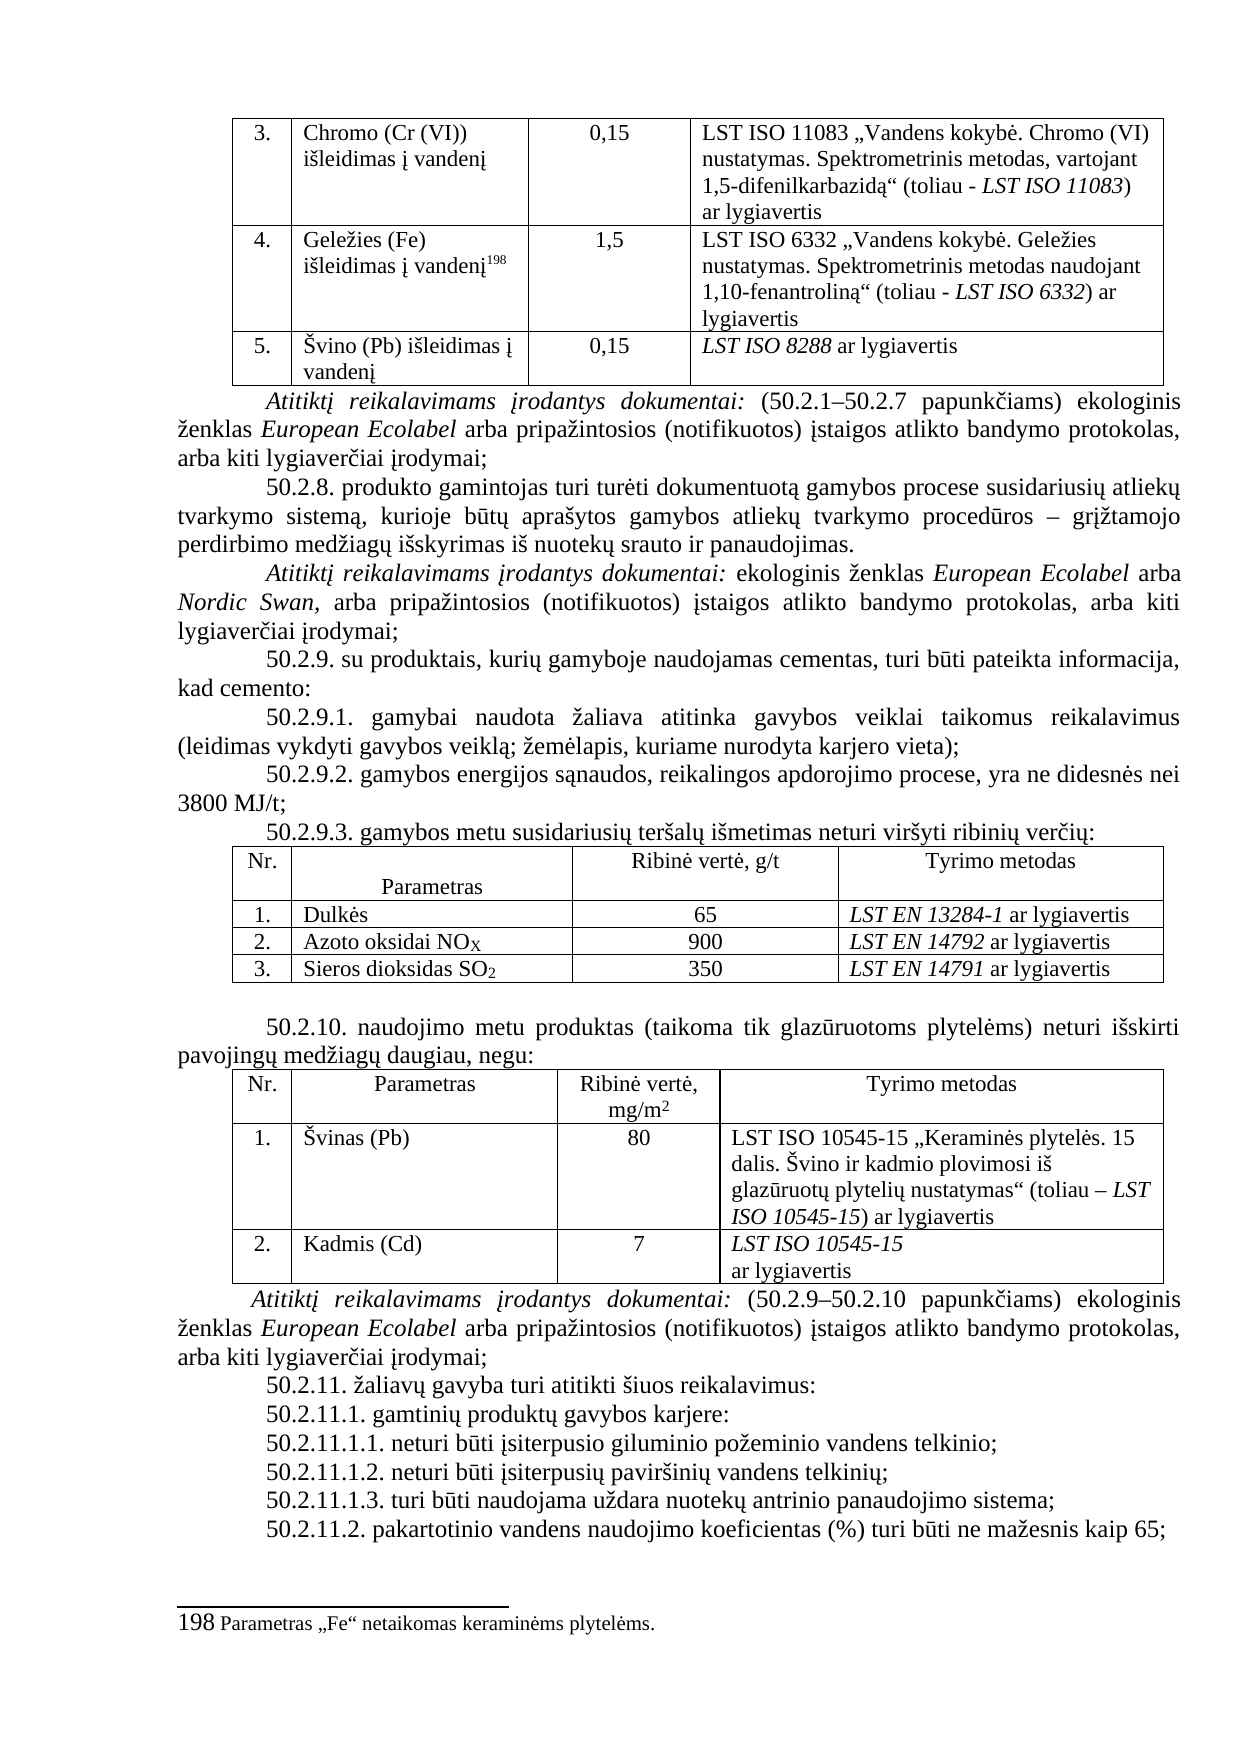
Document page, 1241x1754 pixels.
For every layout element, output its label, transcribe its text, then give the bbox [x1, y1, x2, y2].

table_cell Sieros dioksidas SO2 [292, 955, 572, 982]
table_cell 7 [558, 1230, 719, 1283]
table_cell 1. [233, 1124, 291, 1229]
text Atitiktį reikalavimams įrodantys dokumentai: ekologinis ženklas European Ecolabel arba Nordic Swan, arba pripažintosios (notifikuotos) įstaigos atlikto bandymo protokolas, arba kiti lygiaverčiai įrodymai; [177, 558, 1181, 644]
table_cell 65 [573, 901, 838, 927]
table_header Ribinė vertė, g/t [573, 847, 838, 899]
table_cell 1. [233, 901, 291, 927]
table_cell Geležies (Fe) išleidimas į vandenį [292, 226, 528, 331]
text 50.2.11. žaliavų gavyba turi atitikti šiuos reikalavimus: [177, 1370, 1181, 1399]
table_header Ribinė vertė, mg/m2 [558, 1070, 719, 1123]
table_cell LST ISO 11083 „Vandens kokybė. Chromo (VI) nustatymas. Spektrometrinis metodas, vartojant 1,5-difenilkarbazidą“ (toliau - LST ISO 11083) ar lygiavertis [691, 119, 1163, 224]
table_cell 5. [233, 332, 291, 385]
text 50.2.9.2. gamybos energijos sąnaudos, reikalingos apdorojimo procese, yra ne didesnės nei 3800 MJ/t; [177, 759, 1181, 817]
text 50.2.9. su produktais, kurių gamyboje naudojamas cementas, turi būti pateikta informacija, kad cemento: [177, 644, 1181, 702]
table_cell 1,5 [529, 226, 690, 331]
table_cell 4. [233, 226, 291, 331]
table_cell Švinas (Pb) [292, 1124, 557, 1229]
table_cell LST EN 14791 ar lygiavertis [839, 955, 1163, 982]
table_cell LST ISO 6332 „Vandens kokybė. Geležies nustatymas. Spektrometrinis metodas naudojant 1,10-fenantroliną“ (toliau - LST ISO 6332) ar lygiavertis [691, 226, 1163, 331]
text 50.2.11.1.2. neturi būti įsiterpusių paviršinių vandens telkinių; [177, 1457, 1181, 1485]
table_cell LST EN 14792 ar lygiavertis [839, 928, 1163, 954]
table_cell 80 [558, 1124, 719, 1229]
table_cell LST ISO 10545-15 ar lygiavertis [721, 1230, 1163, 1283]
table_header Nr. [233, 1070, 291, 1123]
text 50.2.9.3. gamybos metu susidariusių teršalų išmetimas neturi viršyti ribinių verčių: [177, 817, 1181, 846]
table_header Tyrimo metodas [839, 847, 1163, 899]
table_cell 2. [233, 1230, 291, 1283]
table_cell 350 [573, 955, 838, 982]
text 50.2.11.1.1. neturi būti įsiterpusio giluminio požeminio vandens telkinio; [177, 1428, 1181, 1457]
table_cell 3. [233, 955, 291, 982]
table_cell Azoto oksidai NOX [292, 928, 572, 954]
text 50.2.11.1. gamtinių produktų gavybos karjere: [177, 1399, 1181, 1428]
text Atitiktį reikalavimams įrodantys dokumentai: (50.2.9–50.2.10 papunkčiams) ekologinis ženklas European Ecolabel arba pripažintosios (notifikuotos) įstaigos atlikto bandymo protokolas, arba kiti lygiaverčiai įrodymai; [177, 1284, 1181, 1370]
table_cell Chromo (Cr (VI)) išleidimas į vandenį [292, 119, 528, 224]
text 50.2.11.2. pakartotinio vandens naudojimo koeficientas (%) turi būti ne mažesnis kaip 65; [177, 1514, 1181, 1543]
text 50.2.10. naudojimo metu produktas (taikoma tik glazūruotoms plytelėms) neturi išskirti pavojingų medžiagų daugiau, negu: [177, 1012, 1181, 1069]
table_cell 3. [233, 119, 291, 224]
table_header Parametras [292, 847, 572, 899]
table_header Tyrimo metodas [721, 1070, 1163, 1123]
table_cell 0,15 [529, 332, 690, 385]
table_cell Kadmis (Cd) [292, 1230, 557, 1283]
text 50.2.11.1.3. turi būti naudojama uždara nuotekų antrinio panaudojimo sistema; [177, 1485, 1181, 1514]
table_cell 2. [233, 928, 291, 954]
table_cell LST EN 13284-1 ar lygiavertis [839, 901, 1163, 927]
table_cell LST ISO 10545-15 „Keraminės plytelės. 15 dalis. Švino ir kadmio plovimosi iš glazūruotų plytelių nustatymas“ (toliau – LST ISO 10545-15) ar lygiavertis [721, 1124, 1163, 1229]
table_header Parametras [292, 1070, 557, 1123]
table_header Nr. [233, 847, 291, 899]
table_cell Dulkės [292, 901, 572, 927]
table_cell 900 [573, 928, 838, 954]
text 50.2.9.1. gamybai naudota žaliava atitinka gavybos veiklai taikomus reikalavimus (leidimas vykdyti gavybos veiklą; žemėlapis, kuriame nurodyta karjero vieta); [177, 702, 1181, 759]
table_cell 0,15 [529, 119, 690, 224]
table_cell Švino (Pb) išleidimas į vandenį [292, 332, 528, 385]
table_cell LST ISO 8288 ar lygiavertis [691, 332, 1163, 385]
text 50.2.8. produkto gamintojas turi turėti dokumentuotą gamybos procese susidariusių atliekų tvarkymo sistemą, kurioje būtų aprašytos gamybos atliekų tvarkymo procedūros – grįžtamojo perdirbimo medžiagų išskyrimas iš nuotekų srauto ir panaudojimas. [177, 472, 1181, 558]
text Atitiktį reikalavimams įrodantys dokumentai: (50.2.1–50.2.7 papunkčiams) ekologinis ženklas European Ecolabel arba pripažintosios (notifikuotos) įstaigos atlikto bandymo protokolas, arba kiti lygiaverčiai įrodymai; [177, 386, 1181, 472]
